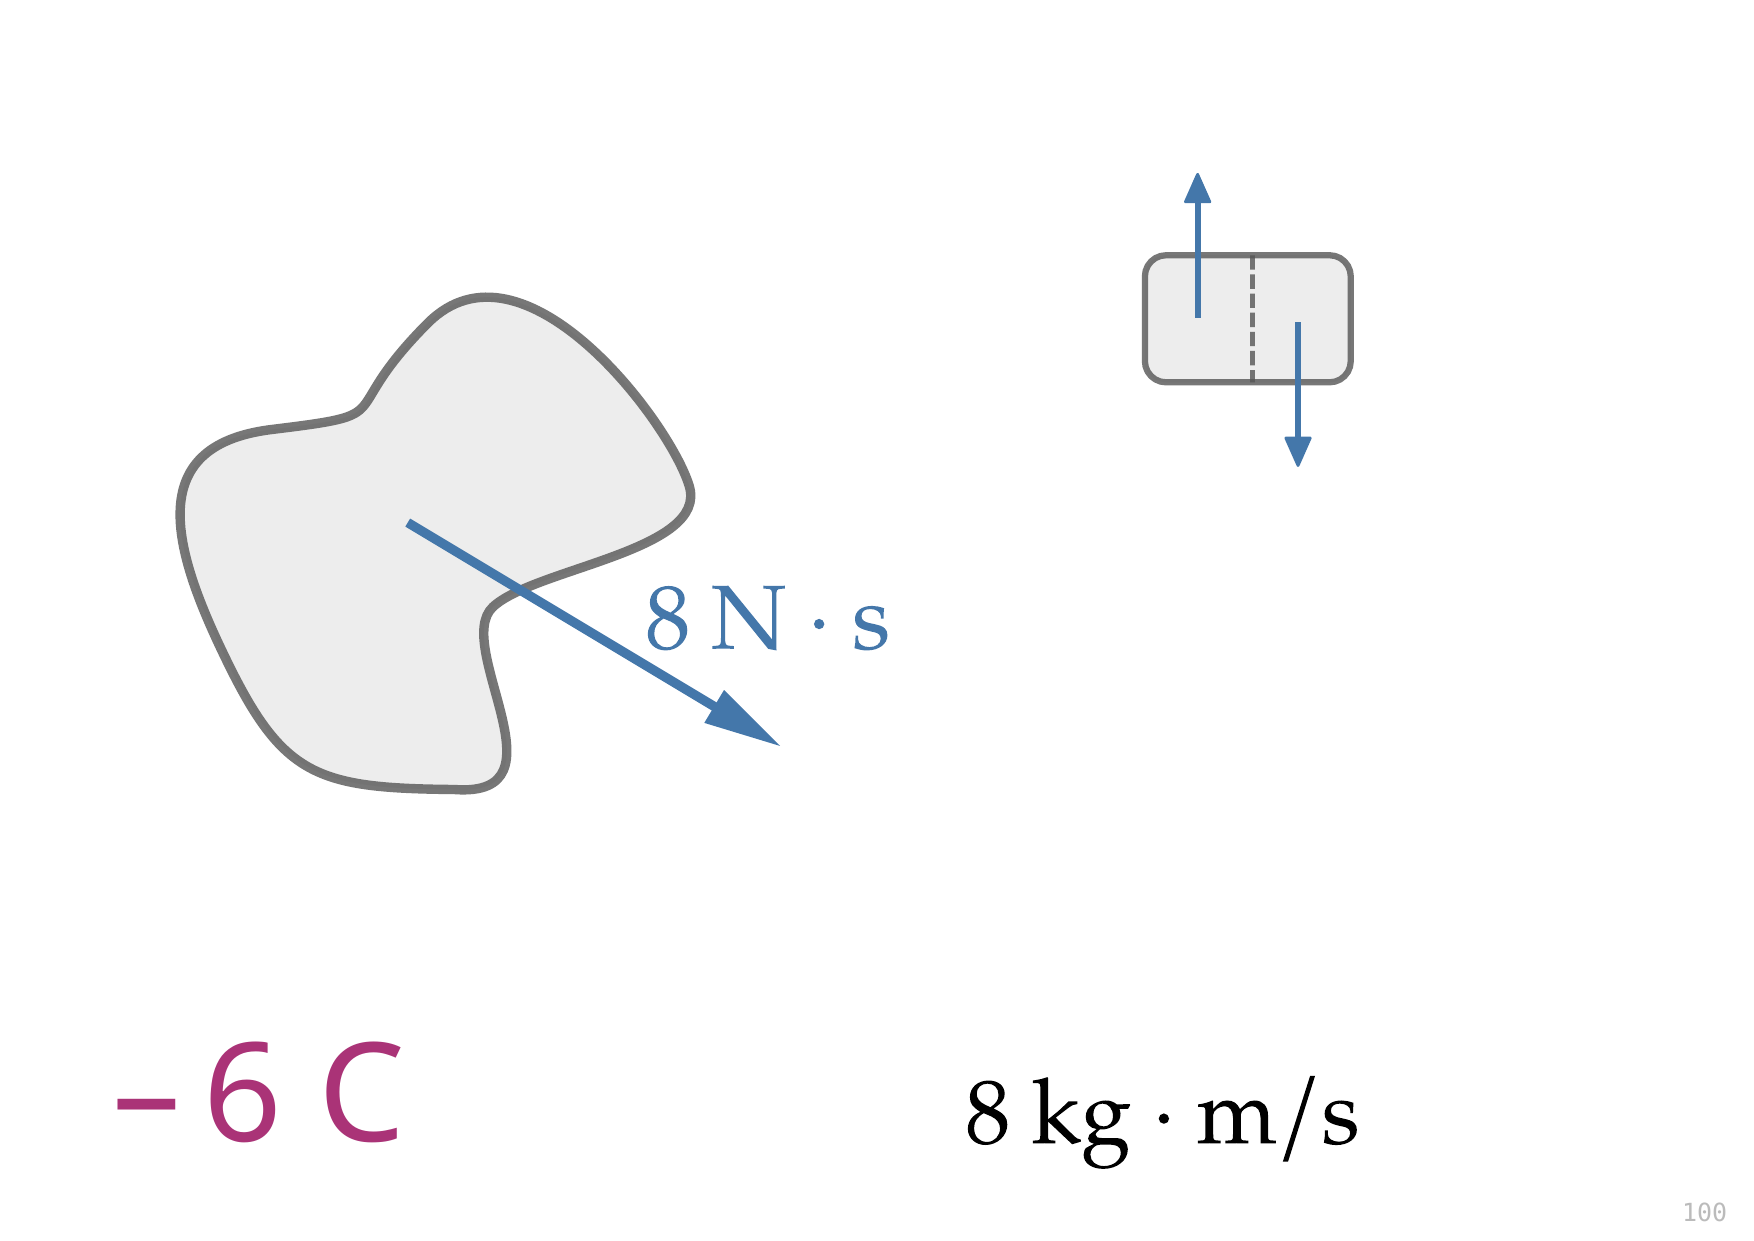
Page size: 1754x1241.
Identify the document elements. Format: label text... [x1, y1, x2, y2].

text_box [1323, 1100, 1357, 1146]
text_box [1083, 1100, 1131, 1169]
text_box [712, 585, 785, 651]
text_box [1144, 255, 1351, 383]
text_box [813, 618, 825, 630]
text_box – 6 C [97, 986, 414, 1139]
text_box [854, 605, 888, 651]
text_box [1032, 1077, 1081, 1145]
text_box [180, 297, 691, 790]
text_box [967, 1080, 1008, 1146]
text_box [647, 585, 688, 651]
text_box [1158, 1113, 1170, 1124]
text_box [1282, 1075, 1316, 1162]
text_box [1197, 1100, 1276, 1144]
